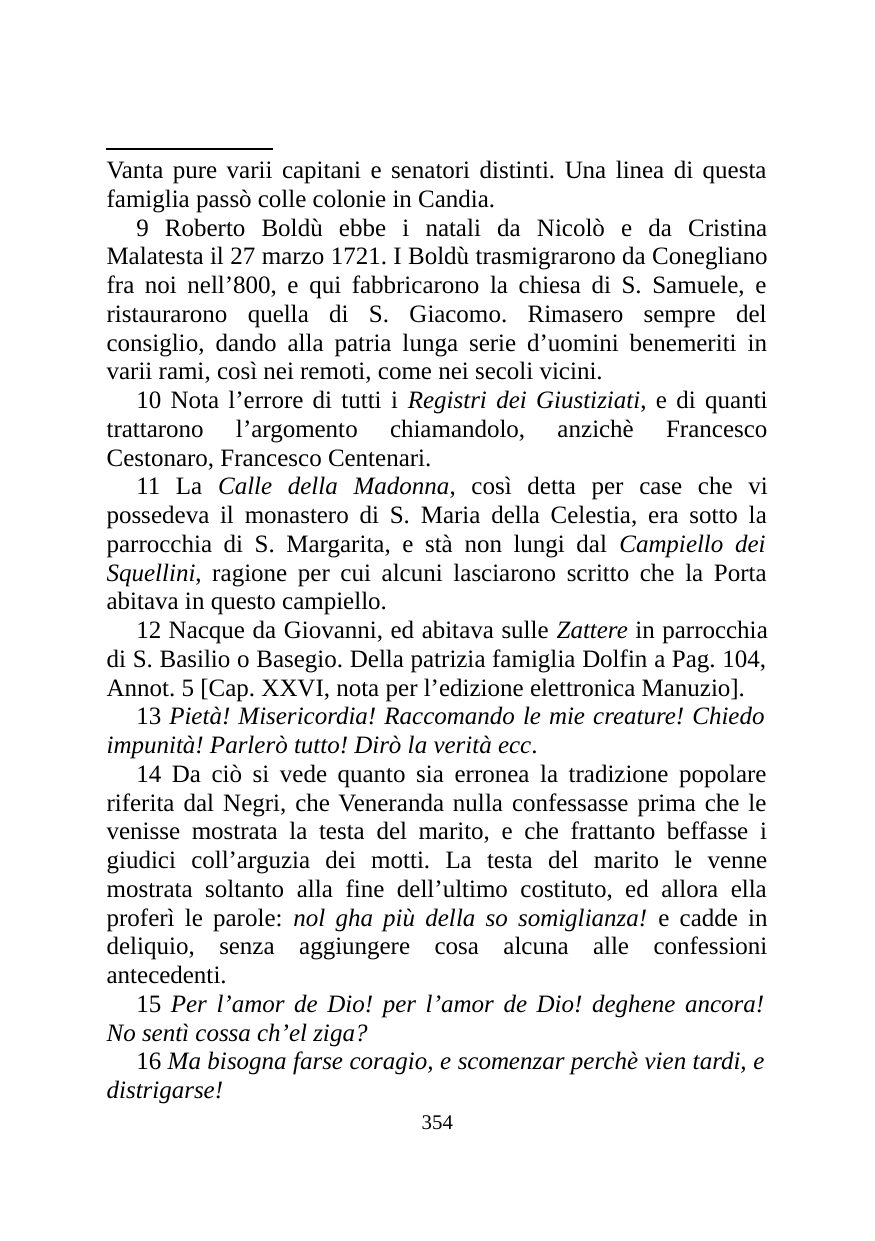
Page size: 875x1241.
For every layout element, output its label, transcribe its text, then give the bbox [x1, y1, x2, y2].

text Nota l’errore di tutti i Registri dei Giustiziati, e di quanti trattarono l’argomento chiamandolo, anzichè Francesco Cestonaro, Francesco Centenari. [106, 385, 768, 471]
text Ma bisogna farse coragio, e scomenzar perchè vien tardi, e distrigarse! [106, 1046, 768, 1104]
text Roberto Boldù ebbe i natali da Nicolò e da Cristina Malatesta il 27 marzo 1721. I Boldù trasmigrarono da Conegliano fra noi nell’800, e qui fabbricarono la chiesa di S. Samuele, e ristaurarono quella di S. Giacomo. Rimasero sempre del consiglio, dando alla patria lunga serie d’uomini benemeriti in varii rami, così nei remoti, come nei secoli vicini. [106, 213, 768, 385]
text Vanta pure varii capitani e senatori distinti. Una linea di questa famiglia passò colle colonie in Candia. [106, 155, 768, 213]
text Da ciò si vede quanto sia erronea la tradizione popolare riferita dal Negri, che Veneranda nulla confessasse prima che le venisse mostrata la testa del marito, e che frattanto beffasse i giudici coll’arguzia dei motti. La testa del marito le venne mostrata soltanto alla fine dell’ultimo costituto, ed allora ella proferì le parole: nol gha più della so somiglianza! e cadde in deliquio, senza aggiungere cosa alcuna alle confessioni antecedenti. [106, 759, 768, 989]
text Per l’amor de Dio! per l’amor de Dio! deghene ancora! No sentì cossa ch’el ziga? [106, 989, 768, 1046]
text Nacque da Giovanni, ed abitava sulle Zattere in parrocchia di S. Basilio o Basegio. Della patrizia famiglia Dolfin a Pag. 104, Annot. 5 [Cap. XXVI, nota per l’edizione elettronica Manuzio]. [106, 615, 768, 701]
text La Calle della Madonna, così detta per case che vi possedeva il monastero di S. Maria della Celestia, era sotto la parrocchia di S. Margarita, e stà non lungi dal Campiello dei Squellini, ragione per cui alcuni lasciarono scritto che la Porta abitava in questo campiello. [106, 471, 768, 615]
text Pietà! Misericordia! Raccomando le mie creature! Chiedo impunità! Parlerò tutto! Dirò la verità ecc. [106, 701, 768, 759]
